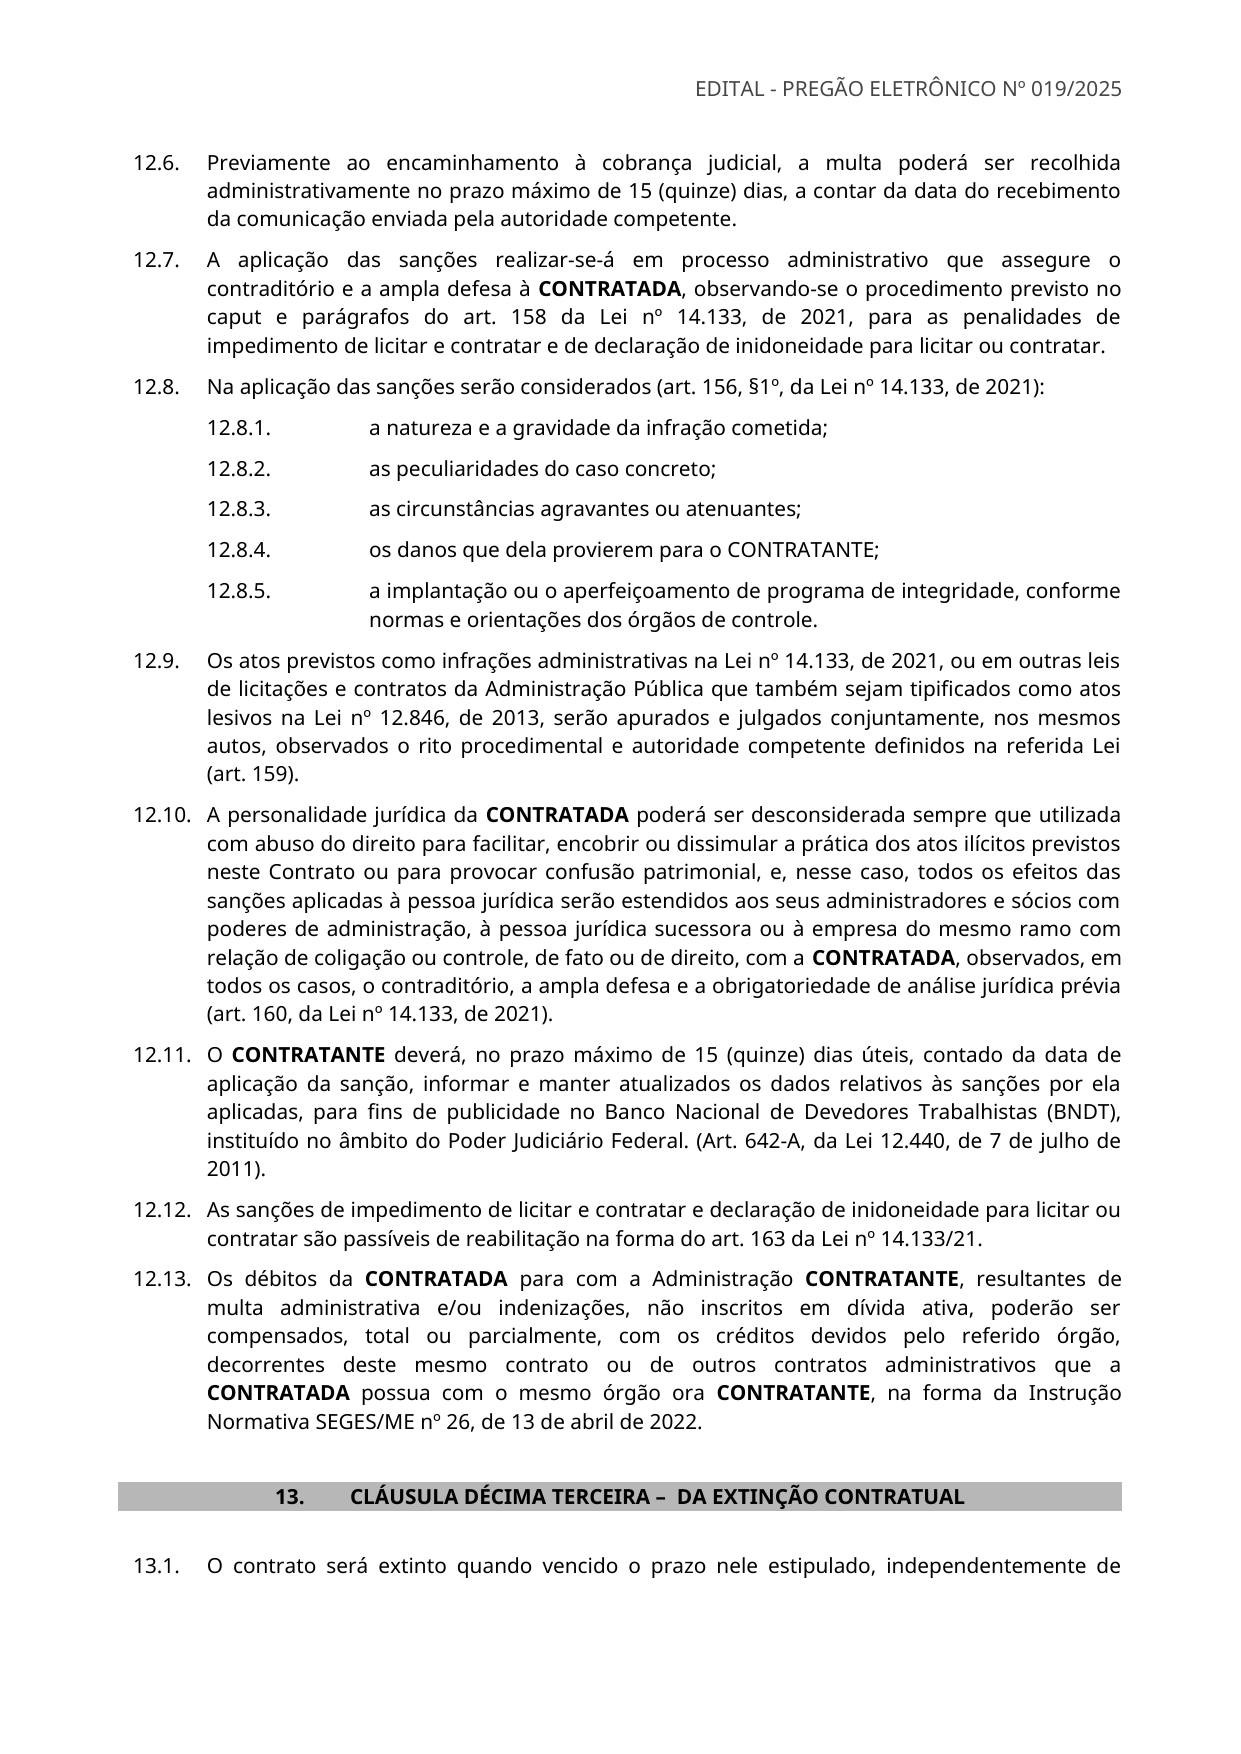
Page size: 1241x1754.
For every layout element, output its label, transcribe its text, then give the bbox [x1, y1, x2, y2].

list Previamente ao encaminhamento à cobrança judicial, a multa poderá ser recolhida administrativamente no prazo máximo de 15 (quinze) dias, a contar da data do recebimento da comunicação enviada pela autoridade competente. [133, 148, 1122, 233]
list O CONTRATANTE deverá, no prazo máximo de 15 (quinze) dias úteis, contado da data de aplicação da sanção, informar e manter atualizados os dados relativos às sanções por ela aplicadas, para fins de publicidade no Banco Nacional de Devedores Trabalhistas (BNDT), instituído no âmbito do Poder Judiciário Federal. (Art. 642-A, da Lei 12.440, de 7 de julho de 2011). [133, 1041, 1122, 1183]
list A personalidade jurídica da CONTRATADA poderá ser desconsiderada sempre que utilizada com abuso do direito para facilitar, encobrir ou dissimular a prática dos atos ilícitos previstos neste Contrato ou para provocar confusão patrimonial, e, nesse caso, todos os efeitos das sanções aplicadas à pessoa jurídica serão estendidos aos seus administradores e sócios com poderes de administração, à pessoa jurídica sucessora ou à empresa do mesmo ramo com relação de coligação ou controle, de fato ou de direito, com a CONTRATADA, observados, em todos os casos, o contraditório, a ampla defesa e a obrigatoriedade de análise jurídica prévia (art. 160, da Lei nº 14.133, de 2021). [133, 801, 1122, 1028]
list Os atos previstos como infrações administrativas na Lei nº 14.133, de 2021, ou em outras leis de licitações e contratos da Administração Pública que também sejam tipificados como atos lesivos na Lei nº 12.846, de 2013, serão apurados e julgados conjuntamente, nos mesmos autos, observados o rito procedimental e autoridade competente definidos na referida Lei (art. 159). [133, 646, 1122, 788]
list a natureza e a gravidade da infração cometida; [207, 413, 1122, 441]
list O contrato será extinto quando vencido o prazo nele estipulado, independentemente de [133, 1551, 1122, 1580]
list CLÁUSULA DÉCIMA TERCEIRA – DA EXTINÇÃO CONTRATUAL [118, 1482, 1122, 1511]
list Os débitos da CONTRATADA para com a Administração CONTRATANTE, resultantes de multa administrativa e/ou indenizações, não inscritos em dívida ativa, poderão ser compensados, total ou parcialmente, com os créditos devidos pelo referido órgão, decorrentes deste mesmo contrato ou de outros contratos administrativos que a CONTRATADA possua com o mesmo órgão ora CONTRATANTE, na forma da Instrução Normativa SEGES/ME nº 26, de 13 de abril de 2022. [133, 1264, 1122, 1435]
list Na aplicação das sanções serão considerados (art. 156, §1º, da Lei nº 14.133, de 2021): [133, 372, 1122, 400]
list os danos que dela provierem para o CONTRATANTE; [207, 536, 1122, 564]
list As sanções de impedimento de licitar e contratar e declaração de inidoneidade para licitar ou contratar são passíveis de reabilitação na forma do art. 163 da Lei nº 14.133/21. [133, 1195, 1122, 1252]
list A aplicação das sanções realizar-se-á em processo administrativo que assegure o contraditório e a ampla defesa à CONTRATADA, observando-se o procedimento previsto no caput e parágrafos do art. 158 da Lei nº 14.133, de 2021, para as penalidades de impedimento de licitar e contratar e de declaração de inidoneidade para licitar ou contratar. [133, 246, 1122, 359]
list a implantação ou o aperfeiçoamento de programa de integridade, conforme normas e orientações dos órgãos de controle. [207, 576, 1122, 633]
list as circunstâncias agravantes ou atenuantes; [207, 494, 1122, 523]
list as peculiaridades do caso concreto; [207, 454, 1122, 482]
